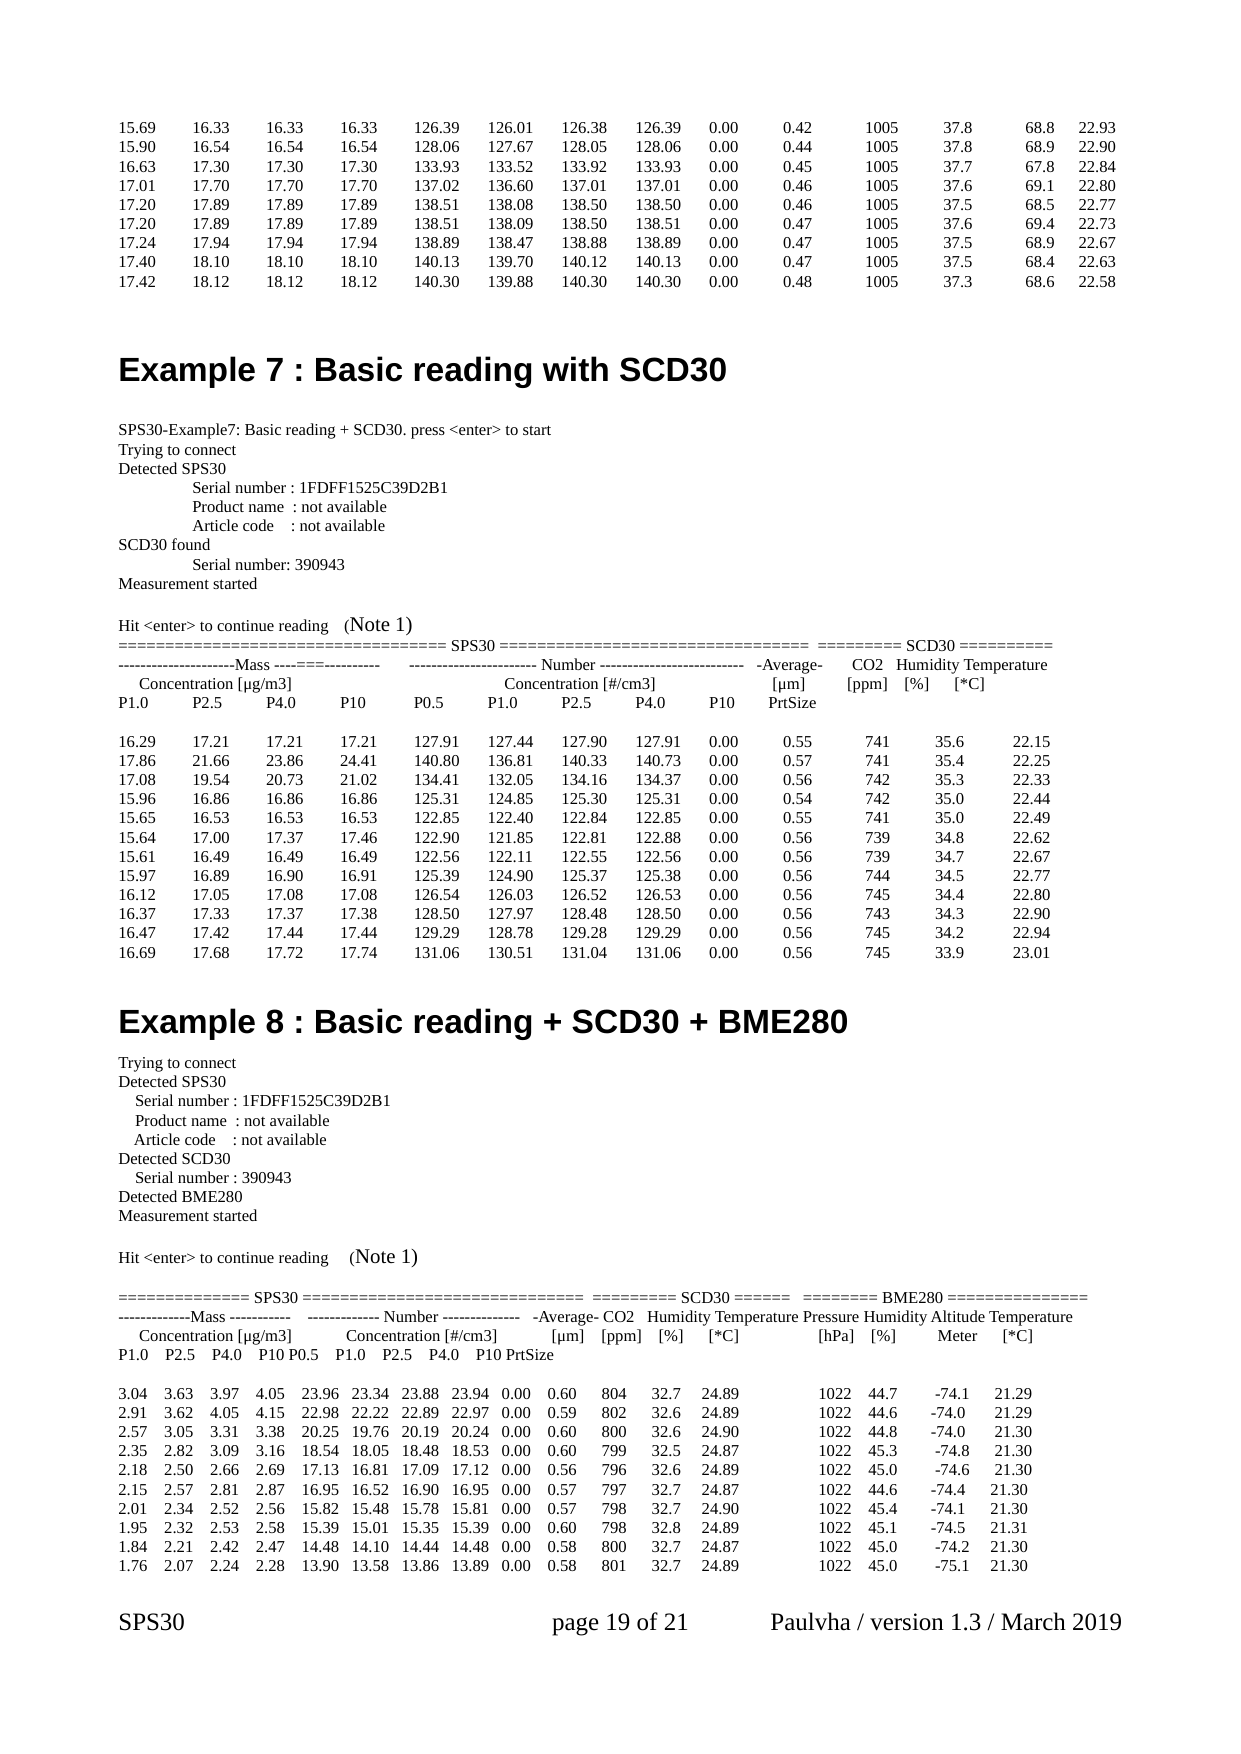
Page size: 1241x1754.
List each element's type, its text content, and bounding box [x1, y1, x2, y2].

text 16.47 17.42 17.44 17.44 129.29 128.78 129.28 129.29 0.00 0.56 745 34.2 22.94 [118, 923, 1122, 942]
text 2.91 3.62 4.05 4.15 22.98 22.22 22.89 22.97 0.00 0.59 802 32.6 24.89 1022 44.6 -74.0 21.29 [118, 1403, 1122, 1422]
text 16.37 17.33 17.37 17.38 128.50 127.97 128.48 128.50 0.00 0.56 743 34.3 22.90 [118, 904, 1122, 923]
subtitle Example 8 : Basic reading + SCD30 + BME280 [118, 1002, 1122, 1040]
text Product name : not available [118, 497, 1122, 516]
text Product name : not available [118, 1110, 1122, 1129]
subtitle Example 7 : Basic reading with SCD30 [118, 350, 1122, 388]
text 15.96 16.86 16.86 16.86 125.31 124.85 125.30 125.31 0.00 0.54 742 35.0 22.44 [118, 789, 1122, 808]
text 15.61 16.49 16.49 16.49 122.56 122.11 122.55 122.56 0.00 0.56 739 34.7 22.67 [118, 847, 1122, 866]
text 2.57 3.05 3.31 3.38 20.25 19.76 20.19 20.24 0.00 0.60 800 32.6 24.90 1022 44.8 -74.0 21.30 [118, 1422, 1122, 1441]
text 15.90 16.54 16.54 16.54 128.06 127.67 128.05 128.06 0.00 0.44 1005 37.8 68.9 22.90 [118, 137, 1122, 156]
text -------------Mass ----------- ------------- Number -------------- -Average- CO2 Humidity Temperature Pressure Humidity Altitude Temperature [118, 1307, 1122, 1326]
text Detected SPS30 [118, 458, 1122, 478]
text 1.84 2.21 2.42 2.47 14.48 14.10 14.44 14.48 0.00 0.58 800 32.7 24.87 1022 45.0 -74.2 21.30 [118, 1537, 1122, 1556]
text 16.12 17.05 17.08 17.08 126.54 126.03 126.52 126.53 0.00 0.56 745 34.4 22.80 [118, 885, 1122, 904]
text Serial number : 1FDFF1525C39D2B1 [118, 1091, 1122, 1110]
text 3.04 3.63 3.97 4.05 23.96 23.34 23.88 23.94 0.00 0.60 804 32.7 24.89 1022 44.7 -74.1 21.29 [118, 1383, 1122, 1403]
text 15.69 16.33 16.33 16.33 126.39 126.01 126.38 126.39 0.00 0.42 1005 37.8 68.8 22.93 [118, 118, 1122, 137]
text P1.0 P2.5 P4.0 P10 P0.5 P1.0 P2.5 P4.0 P10 PrtSize [118, 693, 1122, 712]
text Detected SCD30 [118, 1149, 1122, 1168]
text Hit <enter> to continue reading (Note 1) [118, 612, 1122, 636]
text Detected SPS30 [118, 1072, 1122, 1091]
text Hit <enter> to continue reading (Note 1) [118, 1244, 1122, 1268]
text =================================== SPS30 ================================= ========= SCD30 ========== [118, 636, 1122, 655]
text 17.01 17.70 17.70 17.70 137.02 136.60 137.01 137.01 0.00 0.46 1005 37.6 69.1 22.80 [118, 176, 1122, 195]
text 2.01 2.34 2.52 2.56 15.82 15.48 15.78 15.81 0.00 0.57 798 32.7 24.90 1022 45.4 -74.1 21.30 [118, 1498, 1122, 1518]
text Concentration [μg/m3] Concentration [#/cm3] [μm] [ppm] [%] [*C] [118, 674, 1122, 693]
text 2.18 2.50 2.66 2.69 17.13 16.81 17.09 17.12 0.00 0.56 796 32.6 24.89 1022 45.0 -74.6 21.30 [118, 1460, 1122, 1479]
text 16.69 17.68 17.72 17.74 131.06 130.51 131.04 131.06 0.00 0.56 745 33.9 23.01 [118, 942, 1122, 962]
text 17.20 17.89 17.89 17.89 138.51 138.09 138.50 138.51 0.00 0.47 1005 37.6 69.4 22.73 [118, 214, 1122, 233]
text 17.40 18.10 18.10 18.10 140.13 139.70 140.12 140.13 0.00 0.47 1005 37.5 68.4 22.63 [118, 252, 1122, 271]
text Trying to connect [118, 439, 1122, 458]
text Measurement started [118, 1206, 1122, 1225]
text Concentration [μg/m3] Concentration [#/cm3] [μm] [ppm] [%] [*C] [hPa] [%] Meter [*C] [118, 1326, 1122, 1345]
text 15.65 16.53 16.53 16.53 122.85 122.40 122.84 122.85 0.00 0.55 741 35.0 22.49 [118, 808, 1122, 827]
text 2.15 2.57 2.81 2.87 16.95 16.52 16.90 16.95 0.00 0.57 797 32.7 24.87 1022 44.6 -74.4 21.30 [118, 1479, 1122, 1498]
text Serial number : 1FDFF1525C39D2B1 [118, 478, 1122, 497]
text Article code : not available [118, 1129, 1122, 1149]
text 17.08 19.54 20.73 21.02 134.41 132.05 134.16 134.37 0.00 0.56 742 35.3 22.33 [118, 770, 1122, 789]
text 17.20 17.89 17.89 17.89 138.51 138.08 138.50 138.50 0.00 0.46 1005 37.5 68.5 22.77 [118, 195, 1122, 214]
text SCD30 found [118, 535, 1122, 554]
text 17.86 21.66 23.86 24.41 140.80 136.81 140.33 140.73 0.00 0.57 741 35.4 22.25 [118, 751, 1122, 770]
text 15.97 16.89 16.90 16.91 125.39 124.90 125.37 125.38 0.00 0.56 744 34.5 22.77 [118, 866, 1122, 885]
text 16.63 17.30 17.30 17.30 133.93 133.52 133.92 133.93 0.00 0.45 1005 37.7 67.8 22.84 [118, 156, 1122, 176]
text 17.24 17.94 17.94 17.94 138.89 138.47 138.88 138.89 0.00 0.47 1005 37.5 68.9 22.67 [118, 233, 1122, 252]
text 1.76 2.07 2.24 2.28 13.90 13.58 13.86 13.89 0.00 0.58 801 32.7 24.89 1022 45.0 -75.1 21.30 [118, 1556, 1122, 1575]
text Serial number : 390943 [118, 1168, 1122, 1187]
text 16.29 17.21 17.21 17.21 127.91 127.44 127.90 127.91 0.00 0.55 741 35.6 22.15 [118, 732, 1122, 751]
text 1.95 2.32 2.53 2.58 15.39 15.01 15.35 15.39 0.00 0.60 798 32.8 24.89 1022 45.1 -74.5 21.31 [118, 1518, 1122, 1537]
text SPS30-Example7: Basic reading + SCD30. press <enter> to start [118, 420, 1122, 439]
text ============== SPS30 ============================== ========= SCD30 ====== ======== BME280 =============== [118, 1288, 1122, 1307]
text 2.35 2.82 3.09 3.16 18.54 18.05 18.48 18.53 0.00 0.60 799 32.5 24.87 1022 45.3 -74.8 21.30 [118, 1441, 1122, 1460]
text Article code : not available [118, 516, 1122, 535]
text Detected BME280 [118, 1187, 1122, 1206]
text 15.64 17.00 17.37 17.46 122.90 121.85 122.81 122.88 0.00 0.56 739 34.8 22.62 [118, 827, 1122, 847]
text P1.0 P2.5 P4.0 P10 P0.5 P1.0 P2.5 P4.0 P10 PrtSize [118, 1345, 1122, 1364]
text ---------------------Mass ----===---------- ----------------------- Number -------------------------- -Average- CO2 Humidity Temperature [118, 655, 1122, 674]
text Measurement started [118, 573, 1122, 593]
text Serial number: 390943 [118, 554, 1122, 573]
text 17.42 18.12 18.12 18.12 140.30 139.88 140.30 140.30 0.00 0.48 1005 37.3 68.6 22.58 [118, 271, 1122, 291]
text Trying to connect [118, 1053, 1122, 1072]
